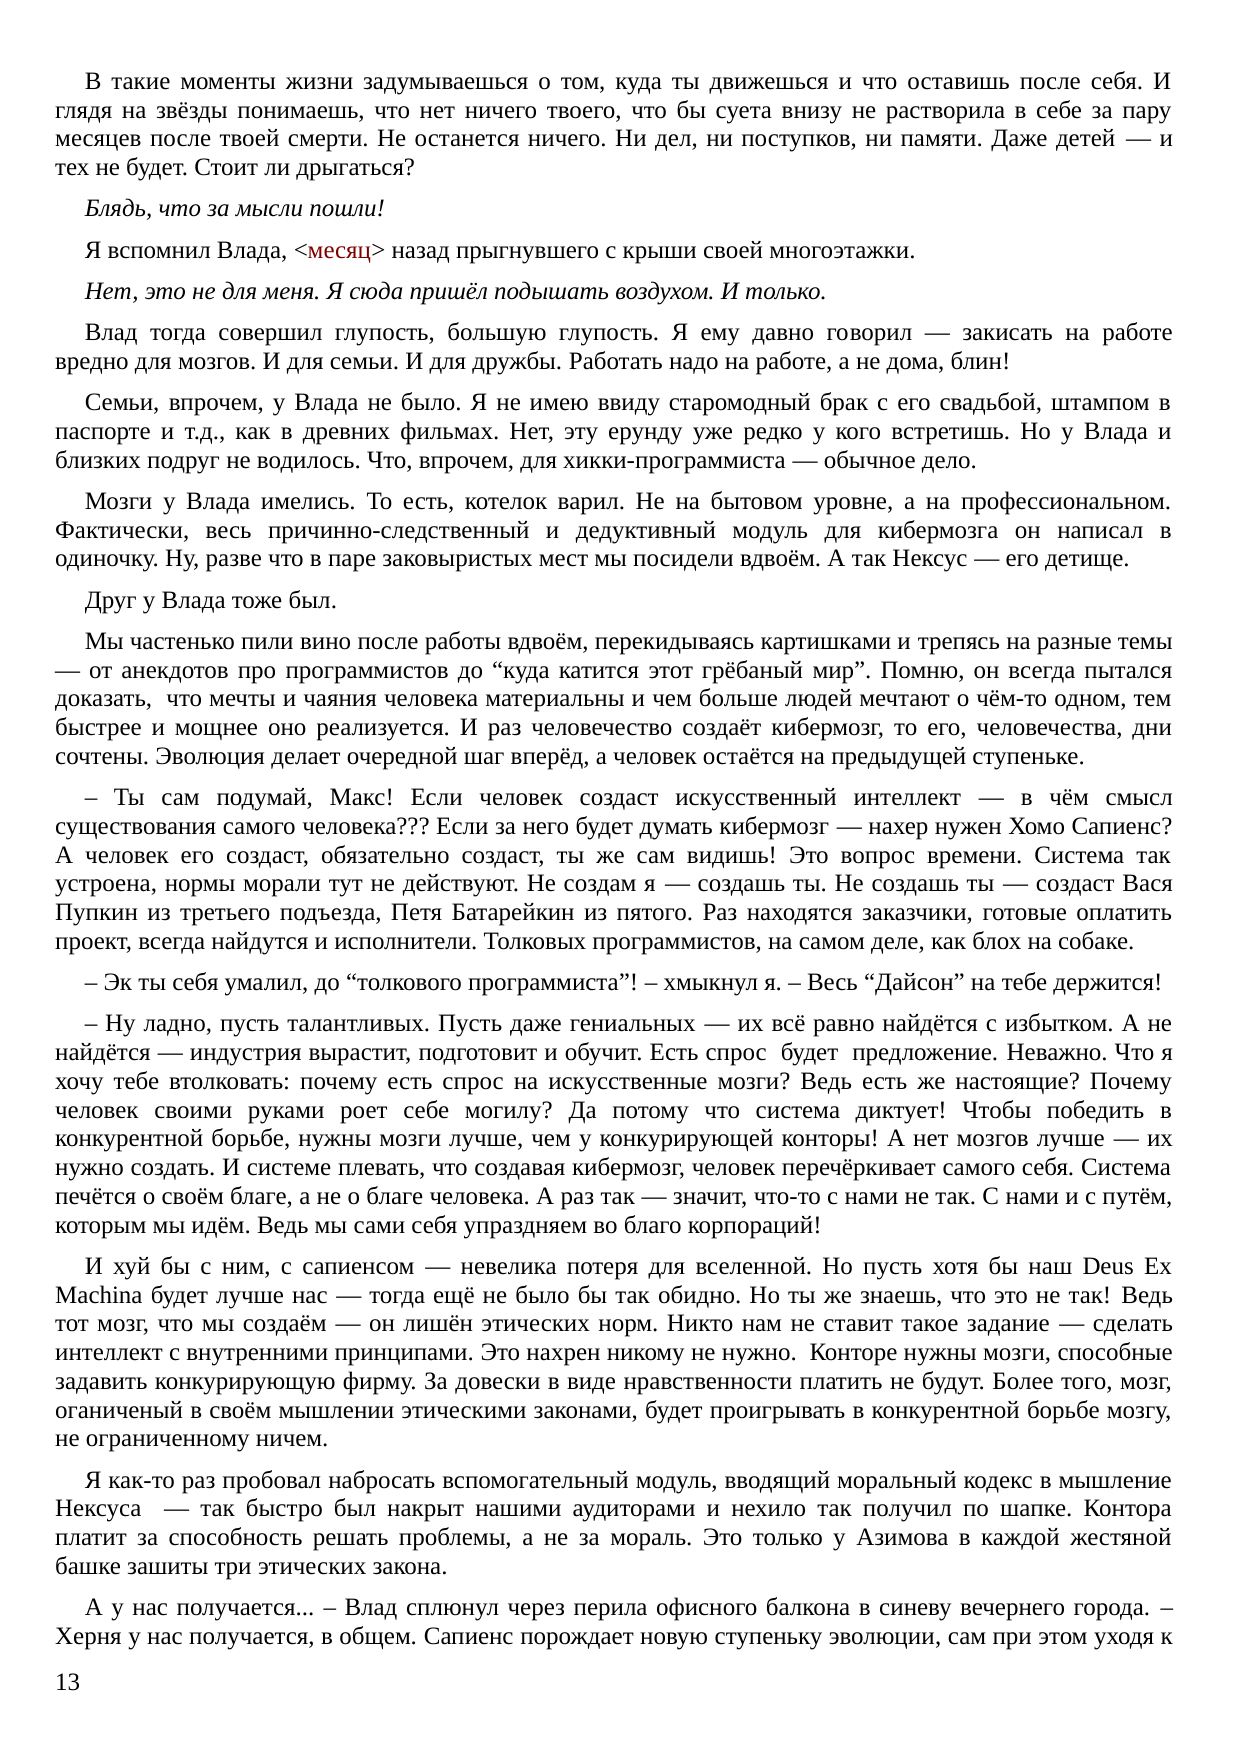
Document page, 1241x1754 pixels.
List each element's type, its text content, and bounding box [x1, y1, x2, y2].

text Я как-то раз пробовал набросать вспомогательный модуль, вводящий моральный кодекс в мышление Нексуса — так быстро был накрыт нашими аудиторами и нехило так получил по шапке. Контора платит за способность решать проблемы, а не за мораль. Это только у Азимова в каждой жестяной башке зашиты три этических закона. [55, 1465, 1173, 1580]
text Влад тогда совершил глупость, большую глупость. Я ему давно говорил — закисать на работе вредно для мозгов. И для семьи. И для дружбы. Работать надо на работе, а не дома, блин! [55, 317, 1173, 375]
text – Эк ты себя умалил, до “толкового программиста”! – хмыкнул я. – Весь “Дайсон” на тебе держится! [55, 967, 1173, 996]
text Блядь, что за мысли пошли! [55, 193, 1173, 222]
text А у нас получается... – Влад сплюнул через перила офисного балкона в синеву вечернего города. – Херня у нас получается, в общем. Сапиенс порождает новую ступеньку эволюции, сам при этом уходя к [55, 1592, 1173, 1650]
text Мы частенько пили вино после работы вдвоём, перекидываясь картишками и трепясь на разные темы — от анекдотов про программистов до “куда катится этот грёбаный мир”. Помню, он всегда пытался доказать, что мечты и чаяния человека материальны и чем больше людей мечтают о чём-то одном, тем быстрее и мощнее оно реализуется. И раз человечество создаёт кибермозг, то его, человечества, дни сочтены. Эволюция делает очередной шаг вперёд, а человек остаётся на предыдущей ступеньке. [55, 626, 1173, 770]
text Мозги у Влада имелись. То есть, котелок варил. Не на бытовом уровне, а на профессиональном. Фактически, весь причинно-следственный и дедуктивный модуль для кибермозга он написал в одиночку. Ну, разве что в паре заковыристых мест мы посидели вдвоём. А так Нексус — его детище. [55, 486, 1173, 572]
text – Ты сам подумай, Макс! Если человек создаст искусственный интеллект — в чём смысл существования самого человека??? Если за него будет думать кибермозг — нахер нужен Хомо Сапиенс? А человек его создаст, обязательно создаст, ты же сам видишь! Это вопрос времени. Система так устроена, нормы морали тут не действуют. Не создам я — создашь ты. Не создашь ты — создаст Вася Пупкин из третьего подъезда, Петя Батарейкин из пятого. Раз находятся заказчики, готовые оплатить проект, всегда найдутся и исполнители. Толковых программистов, на самом деле, как блох на собаке. [55, 782, 1173, 955]
text – Ну ладно, пусть талантливых. Пусть даже гениальных — их всё равно найдётся с избытком. А не найдётся — индустрия вырастит, подготовит и обучит. Есть спрос будет предложение. Неважно. Что я хочу тебе втолковать: почему есть спрос на искусственные мозги? Ведь есть же настоящие? Почему человек своими руками роет себе могилу? Да потому что система диктует! Чтобы победить в конкурентной борьбе, нужны мозги лучше, чем у конкурирующей конторы! А нет мозгов лучше — их нужно создать. И системе плевать, что создавая кибермозг, человек перечёркивает самого себя. Система печётся о своём благе, а не о благе человека. А раз так — значит, что-то с нами не так. С нами и с путём, которым мы идём. Ведь мы сами себя упраздняем во благо корпораций! [55, 1008, 1173, 1238]
text Нет, это не для меня. Я сюда пришёл подышать воздухом. И только. [55, 276, 1173, 305]
text И хуй бы с ним, с сапиенсом — невелика потеря для вселенной. Но пусть хотя бы наш Deus Ex Machina будет лучше нас — тогда ещё не было бы так обидно. Но ты же знаешь, что это не так! Ведь тот мозг, что мы создаём — он лишён этических норм. Никто нам не ставит такое задание — сделать интеллект с внутренними принципами. Это нахрен никому не нужно. Конторе нужны мозги, способные задавить конкурирующую фирму. За довески в виде нравственности платить не будут. Более того, мозг, оганиченый в своём мышлении этическими законами, будет проигрывать в конкурентной борьбе мозгу, не ограниченному ничем. [55, 1251, 1173, 1452]
text В такие моменты жизни задумываешься о том, куда ты движешься и что оставишь после себя. И глядя на звёзды понимаешь, что нет ничего твоего, что бы суета внизу не растворила в себе за пару месяцев после твоей смерти. Не останется ничего. Ни дел, ни поступков, ни памяти. Даже детей — и тех не будет. Стоит ли дрыгаться? [55, 66, 1173, 181]
text Семьи, впрочем, у Влада не было. Я не имею ввиду старомодный брак с его свадьбой, штампом в паспорте и т.д., как в древних фильмах. Нет, эту ерунду уже редко у кого встретишь. Но у Влада и близких подруг не водилось. Что, впрочем, для хикки-программиста — обычное дело. [55, 387, 1173, 473]
text Друг у Влада тоже был. [55, 585, 1173, 613]
text Я вспомнил Влада, <месяц> назад прыгнувшего с крыши своей многоэтажки. [55, 235, 1173, 263]
